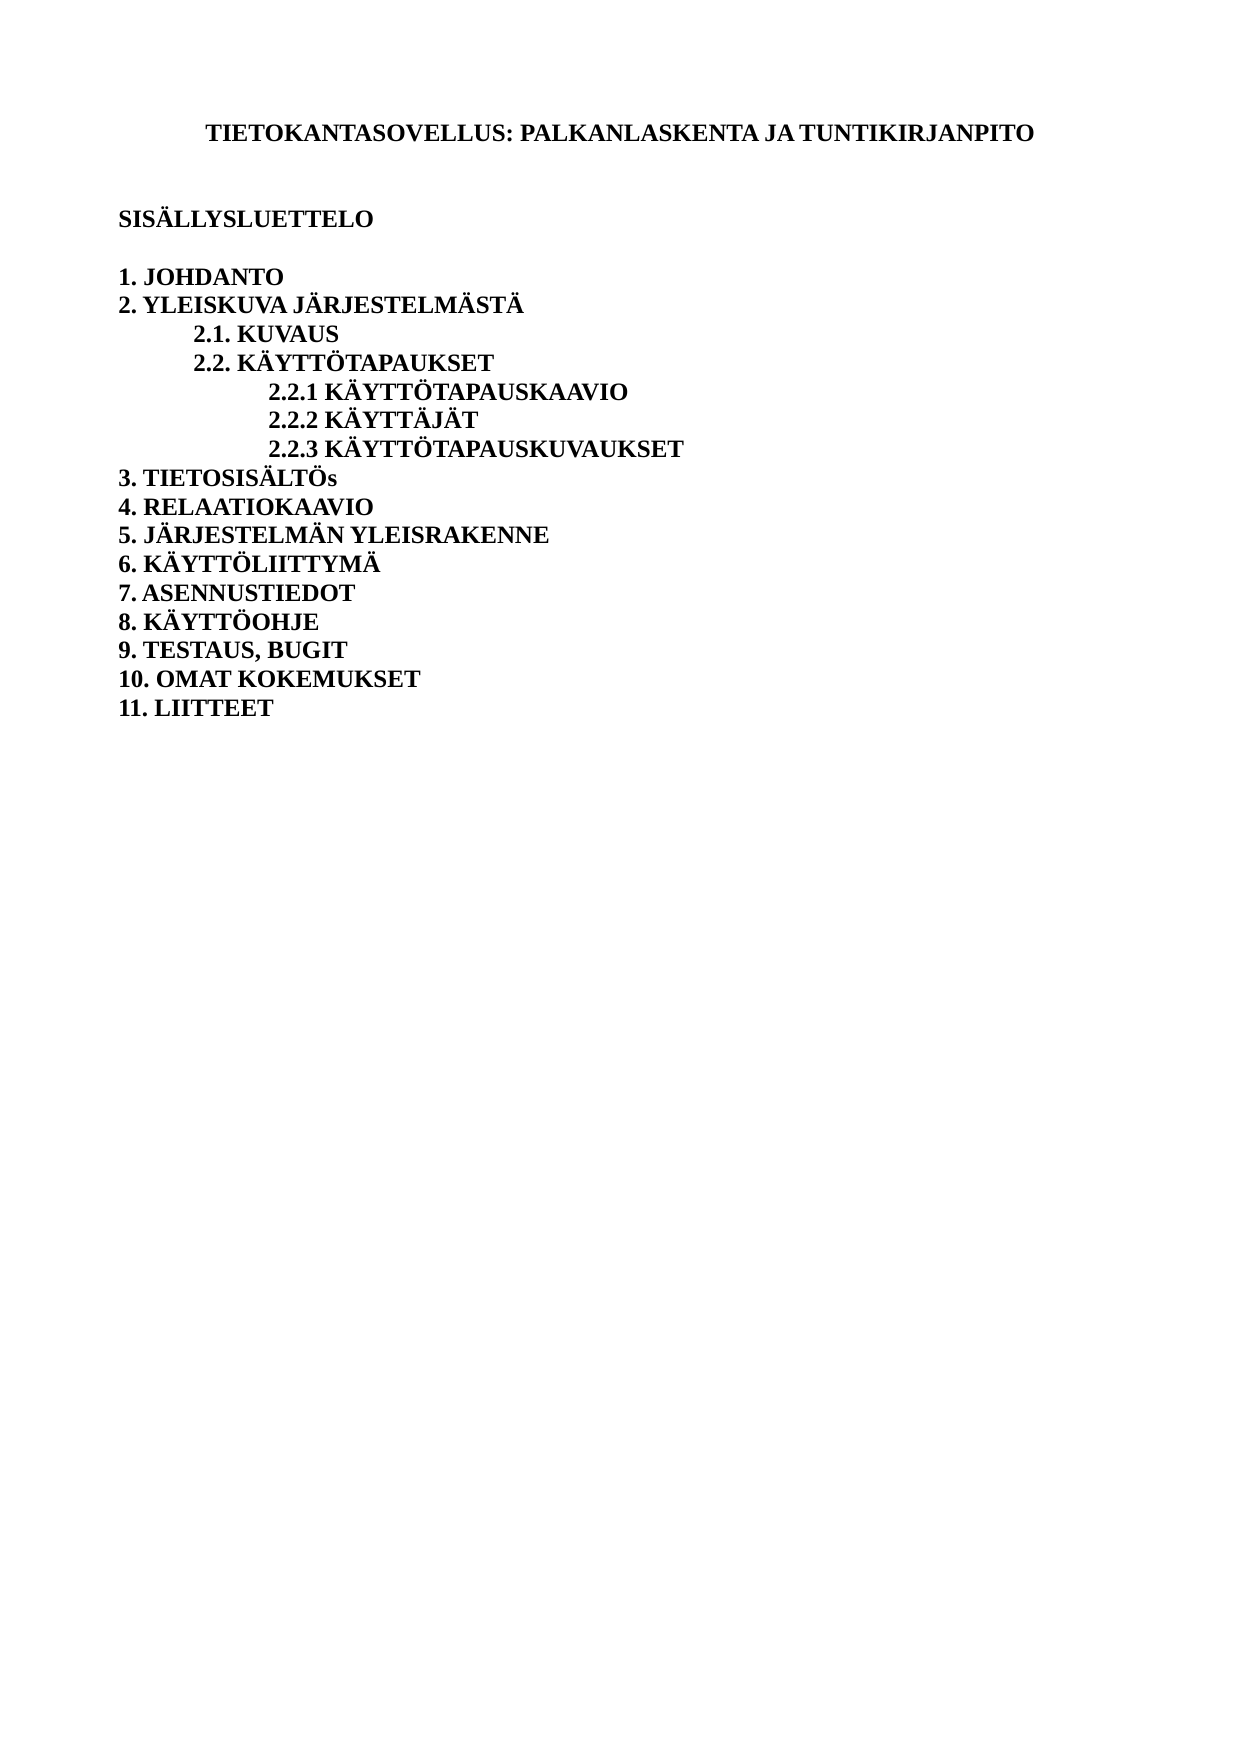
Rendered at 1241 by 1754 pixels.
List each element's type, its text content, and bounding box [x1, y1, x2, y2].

text 2.1. KUVAUS [118, 319, 1122, 348]
text 11. LIITTEET [118, 693, 1122, 722]
text 2.2.3 KÄYTTÖTAPAUSKUVAUKSET [118, 434, 1122, 463]
text 2.2. KÄYTTÖTAPAUKSET [118, 348, 1122, 377]
text 4. RELAATIOKAAVIO [118, 492, 1122, 521]
text 8. KÄYTTÖOHJE [118, 607, 1122, 636]
text 1. JOHDANTO [118, 262, 1122, 291]
text TIETOKANTASOVELLUS: PALKANLASKENTA JA TUNTIKIRJANPITO [118, 118, 1122, 147]
text 9. TESTAUS, BUGIT [118, 636, 1122, 664]
text 2.2.1 KÄYTTÖTAPAUSKAAVIO [118, 377, 1122, 406]
text 7. ASENNUSTIEDOT [118, 578, 1122, 607]
text 6. KÄYTTÖLIITTYMÄ [118, 549, 1122, 578]
text 10. OMAT KOKEMUKSET [118, 664, 1122, 693]
text 2. YLEISKUVA JÄRJESTELMÄSTÄ [118, 291, 1122, 319]
text SISÄLLYSLUETTELO [118, 204, 1122, 233]
text 3. TIETOSISÄLTÖs [118, 463, 1122, 492]
text 5. JÄRJESTELMÄN YLEISRAKENNE [118, 521, 1122, 549]
text 2.2.2 KÄYTTÄJÄT [118, 406, 1122, 434]
